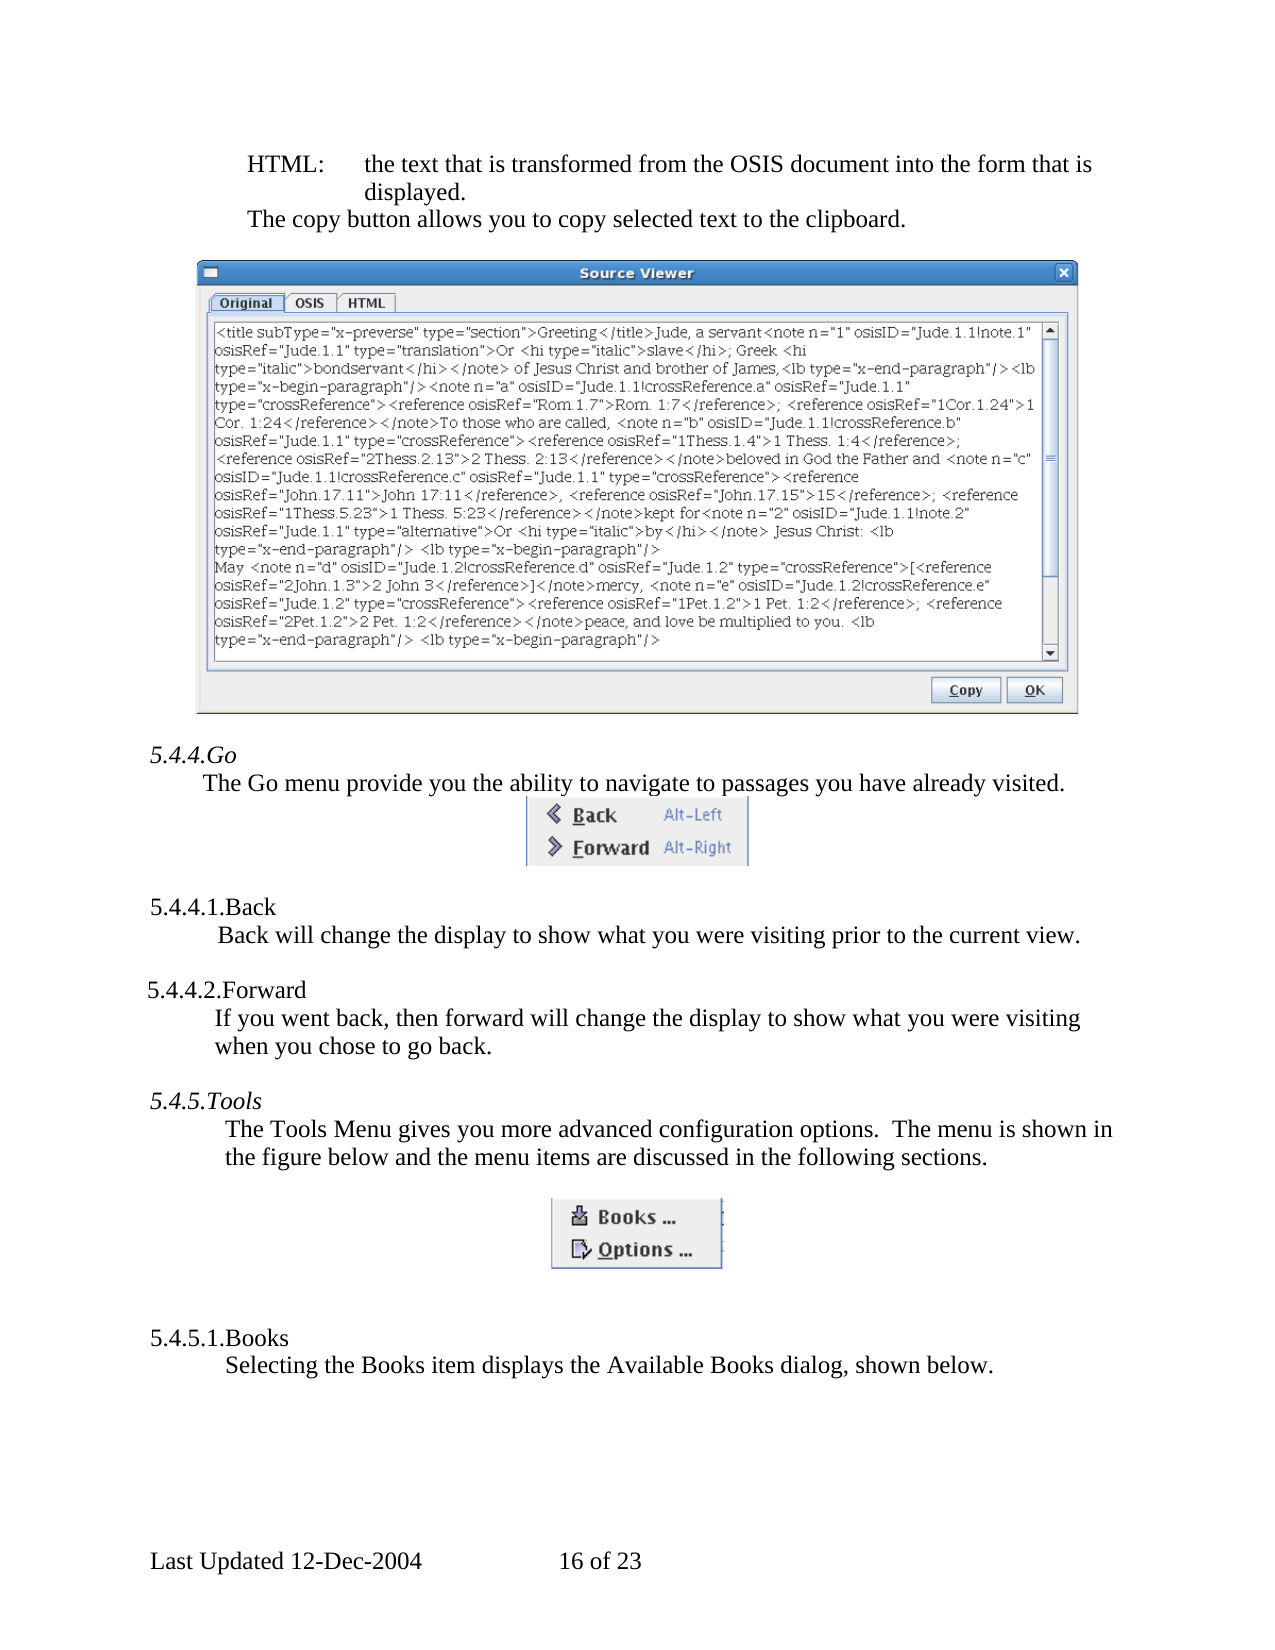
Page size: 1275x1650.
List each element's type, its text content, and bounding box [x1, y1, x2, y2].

list Forward [147, 976, 1125, 1004]
picture [196, 260, 1079, 714]
text The Tools Menu gives you more advanced configuration options. The menu is shown in the figure below and the menu items are discussed in the following sections. [225, 1115, 1125, 1170]
list Tools [150, 1087, 1125, 1115]
text The copy button allows you to copy selected text to the clipboard. [247, 205, 1125, 233]
picture [526, 796, 749, 866]
list The Go menu provide you the ability to navigate to passages you have already visited. [150, 769, 1125, 797]
text Selecting the Books item displays the Available Books dialog, shown below. [225, 1352, 1125, 1379]
list If you went back, then forward will change the display to show what you were visiting when you chose to go back. [147, 1004, 1125, 1059]
list Back will change the display to show what you were visiting prior to the current view. [150, 921, 1125, 949]
list Go [150, 741, 1125, 769]
list Books [150, 1324, 1125, 1352]
list Back [150, 893, 1125, 921]
picture [551, 1198, 724, 1269]
text HTML: the text that is transformed from the OSIS document into the form that is displayed. [247, 150, 1125, 205]
